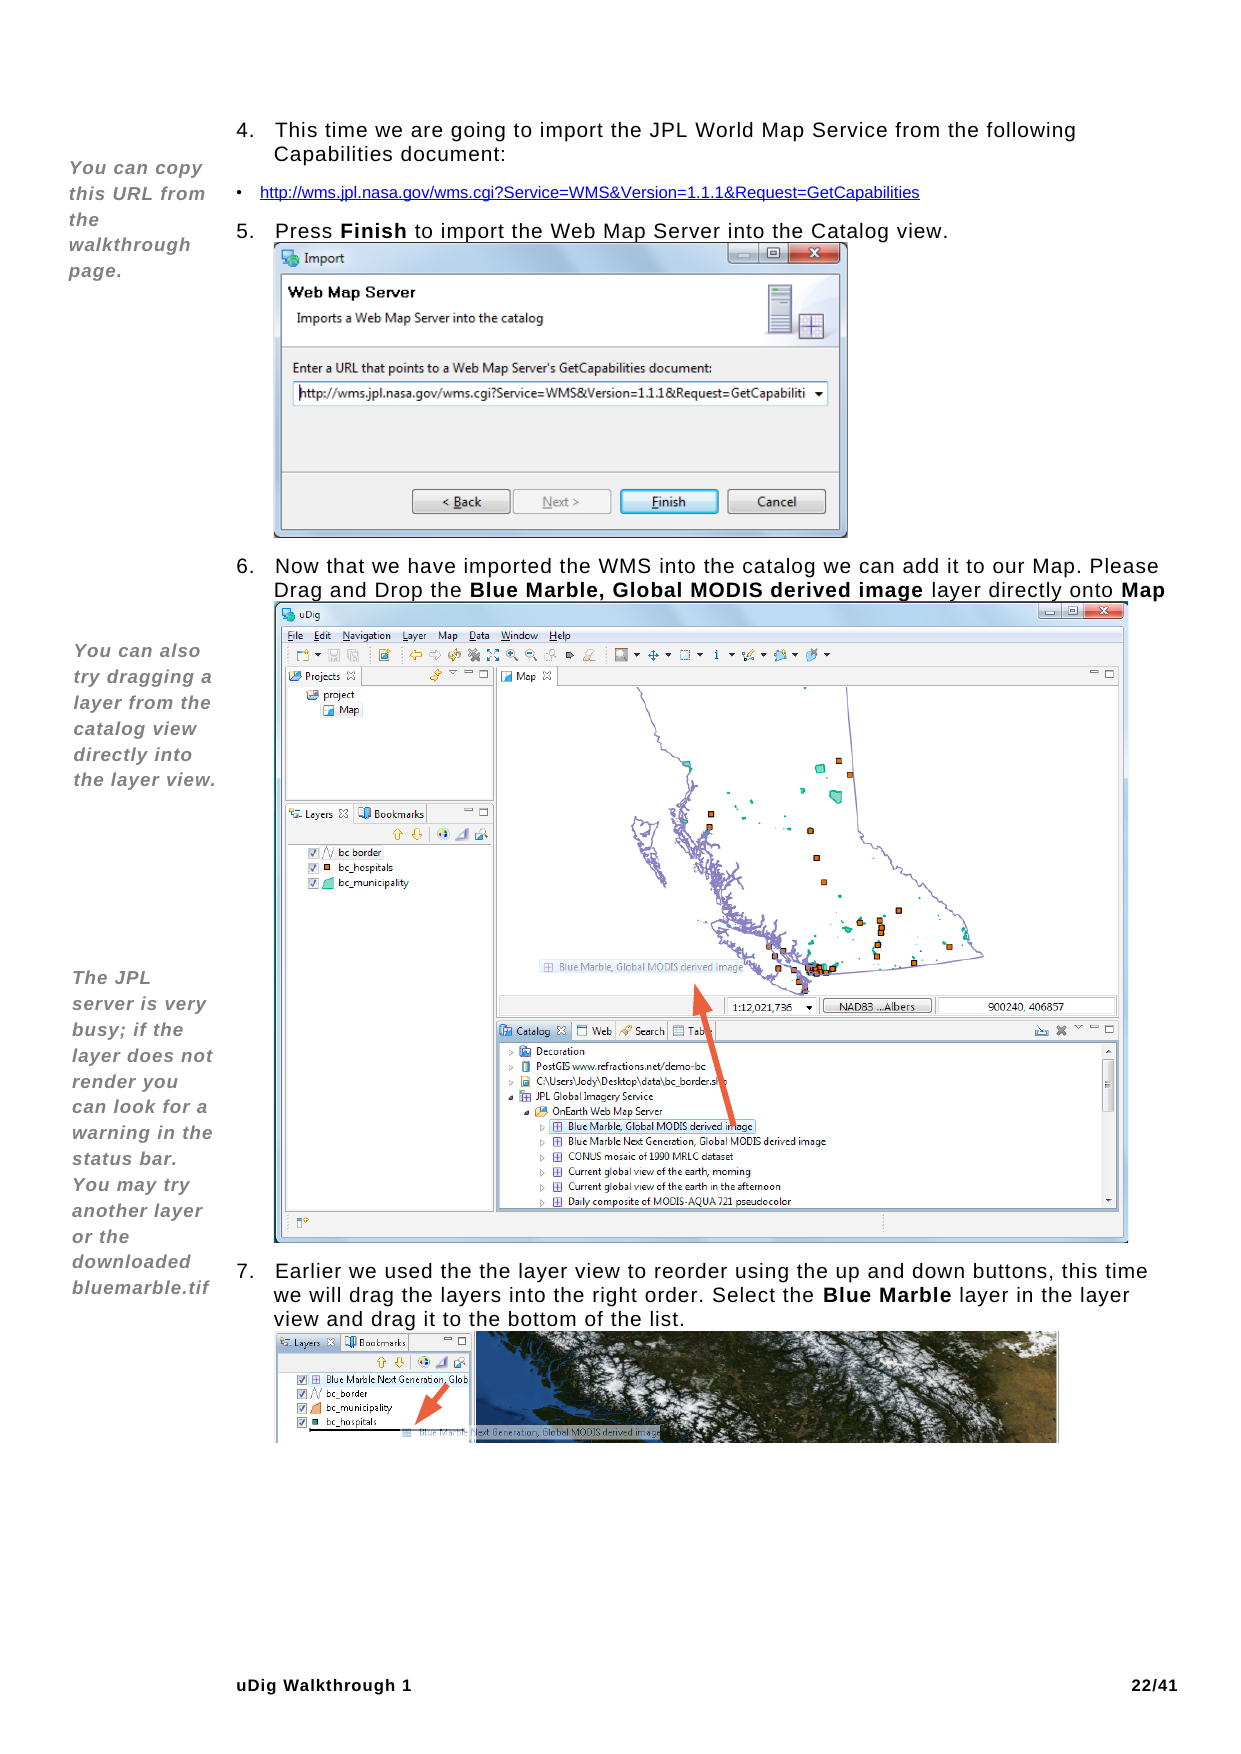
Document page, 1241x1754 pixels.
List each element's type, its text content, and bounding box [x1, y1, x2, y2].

list You can also try dragging a layer from the catalog view directly into the layer view. [73, 640, 222, 791]
list http://wms.jpl.nasa.gov/wms.cgi?Service=WMS&Version=1.1.1&Request=GetCapabilities [236, 183, 1181, 202]
list This time we are going to import the JPL World Map Service from the following Capabilities document: [236, 118, 1181, 166]
picture [273, 242, 848, 538]
list Press Finish to import the Web Map Server into the Catalog view. [236, 219, 1181, 242]
list The JPL server is very busy; if the layer does not render you can look for a warning in the status bar. You may try another layer or the downloaded bluemarble.tif [72, 967, 218, 1299]
list Now that we have imported the WMS into the catalog we can add it to our Map. Please Drag and Drop the Blue Marble, Global MODIS derived image layer directly onto Map [236, 554, 1181, 601]
list Earlier we used the the layer view to reorder using the up and down buttons, this time we will drag the layers into the right order. Select the Blue Marble layer in the layer view and drag it to the bottom of the list. [236, 1259, 1181, 1331]
picture [273, 601, 1129, 1243]
picture [273, 1331, 1060, 1443]
list You can copy this URL from the walkthrough page. [69, 157, 217, 282]
